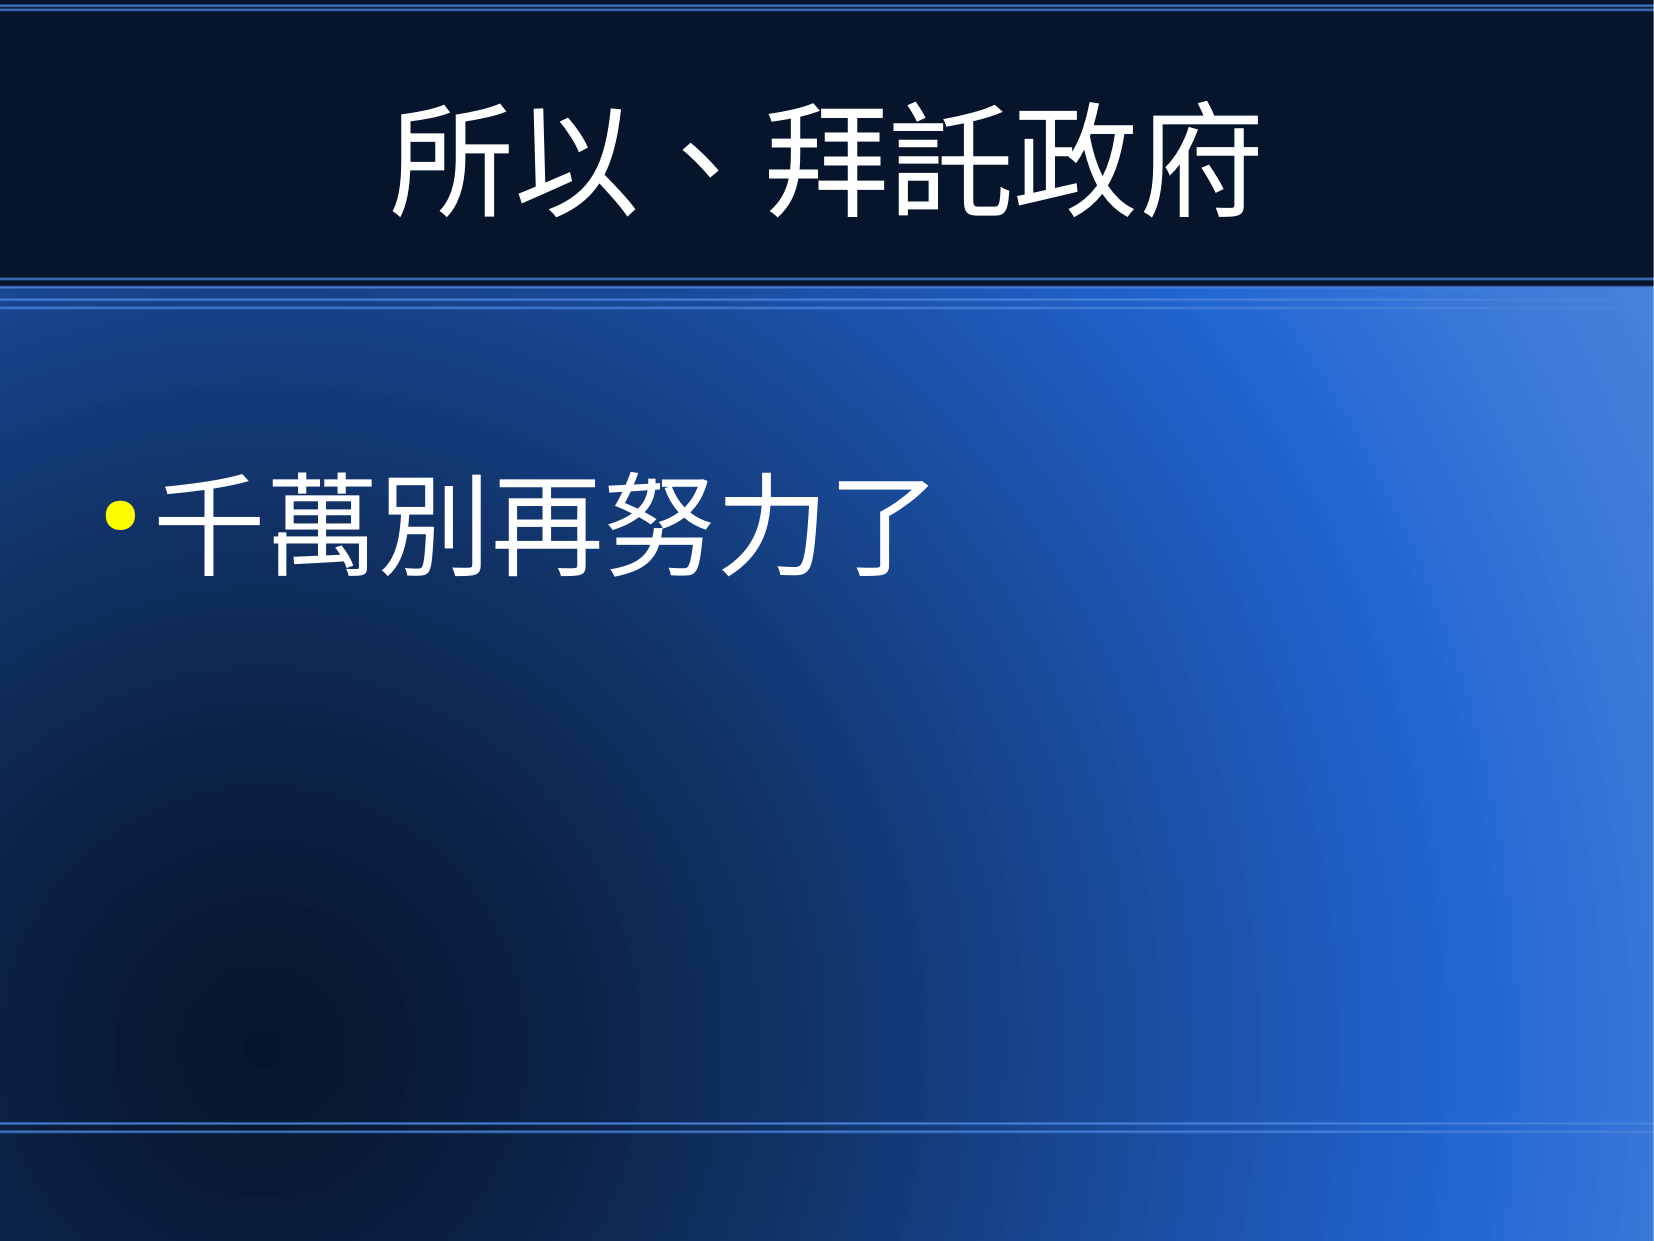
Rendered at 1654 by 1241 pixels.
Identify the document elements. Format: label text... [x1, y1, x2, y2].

picture [0, 0, 1654, 1241]
title 所以、拜託政府 [82, 49, 1571, 257]
list 千萬別再努力了 [82, 355, 1571, 1241]
